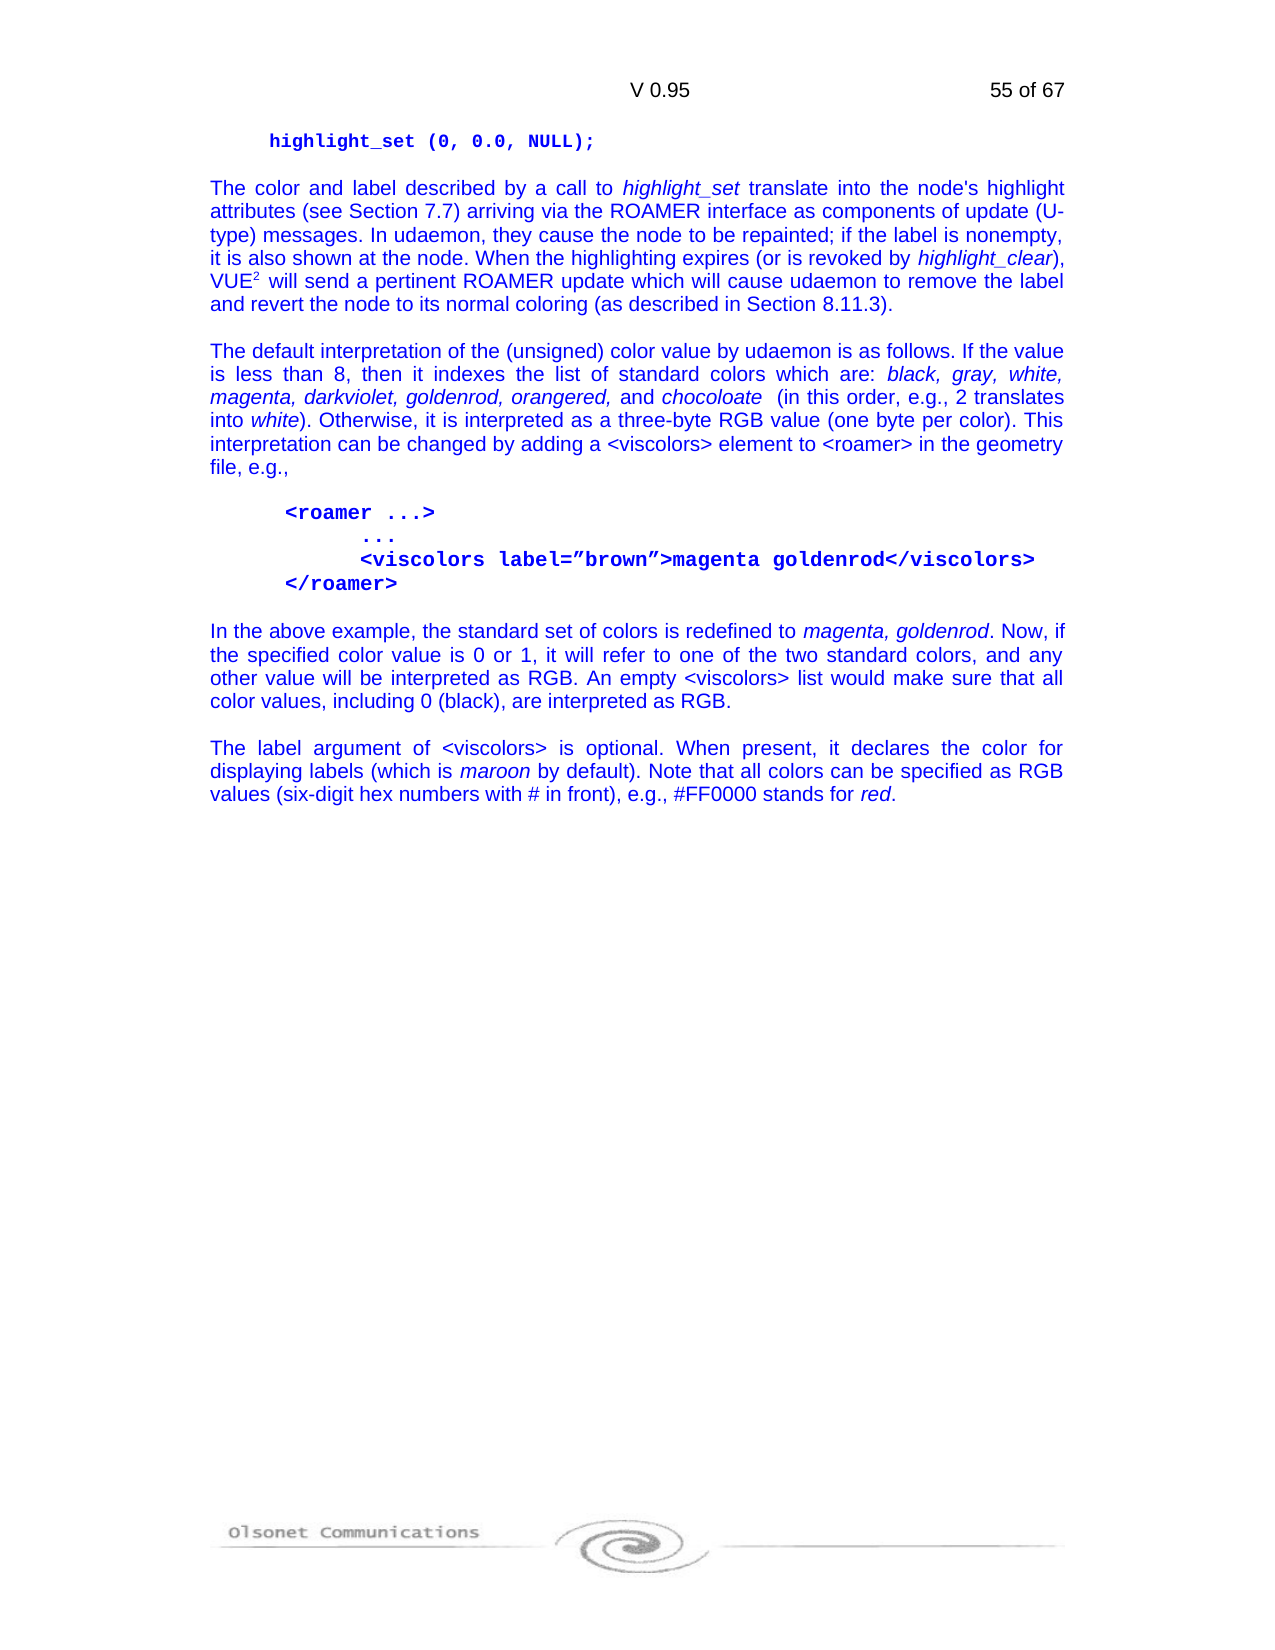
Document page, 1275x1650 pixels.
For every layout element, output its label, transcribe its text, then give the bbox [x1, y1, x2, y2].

picture [210, 1504, 1065, 1596]
text The default interpretation of the (unsigned) color value by udaemon is as follows. If the value is less than 8, then it indexes the list of standard colors which are: black, gray, white, magenta, darkviolet, goldenrod, orangered, and chocoloate (in this order, e.g., 2 translates into white). Otherwise, it is interpreted as a three-byte RGB value (one byte per color). This interpretation can be changed by adding a <viscolors> element to <roamer> in the geometry file, e.g., [210, 339, 1065, 479]
text <viscolors label=”brown”>magenta goldenrod</viscolors> [210, 549, 1065, 573]
text ... [210, 526, 1065, 549]
text <roamer ...> [210, 502, 1065, 526]
text The color and label described by a call to highlight_set translate into the node's highlight attributes (see Section 7.7) arriving via the ROAMER interface as components of update (U-type) messages. In udaemon, they cause the node to be repainted; if the label is nonempty, it is also shown at the node. When the highlighting expires (or is revoked by highlight_clear), VUE2 will send a pertinent ROAMER update which will cause udaemon to remove the label and revert the node to its normal coloring (as described in Section 8.11.3). [210, 177, 1065, 316]
text In the above example, the standard set of colors is redefined to magenta, goldenrod. Now, if the specified color value is 0 or 1, it will refer to one of the two standard colors, and any other value will be interpreted as RGB. An empty <viscolors> list would make sure that all color values, including 0 (black), are interpreted as RGB. [210, 620, 1065, 713]
text The label argument of <viscolors> is optional. When present, it declares the color for displaying labels (which is maroon by default). Note that all colors can be specified as RGB values (six-digit hex numbers with # in front), e.g., #FF0000 stands for red. [210, 736, 1065, 806]
text highlight_set (0, 0.0, NULL); [269, 132, 1065, 153]
text </roamer> [210, 573, 1065, 596]
